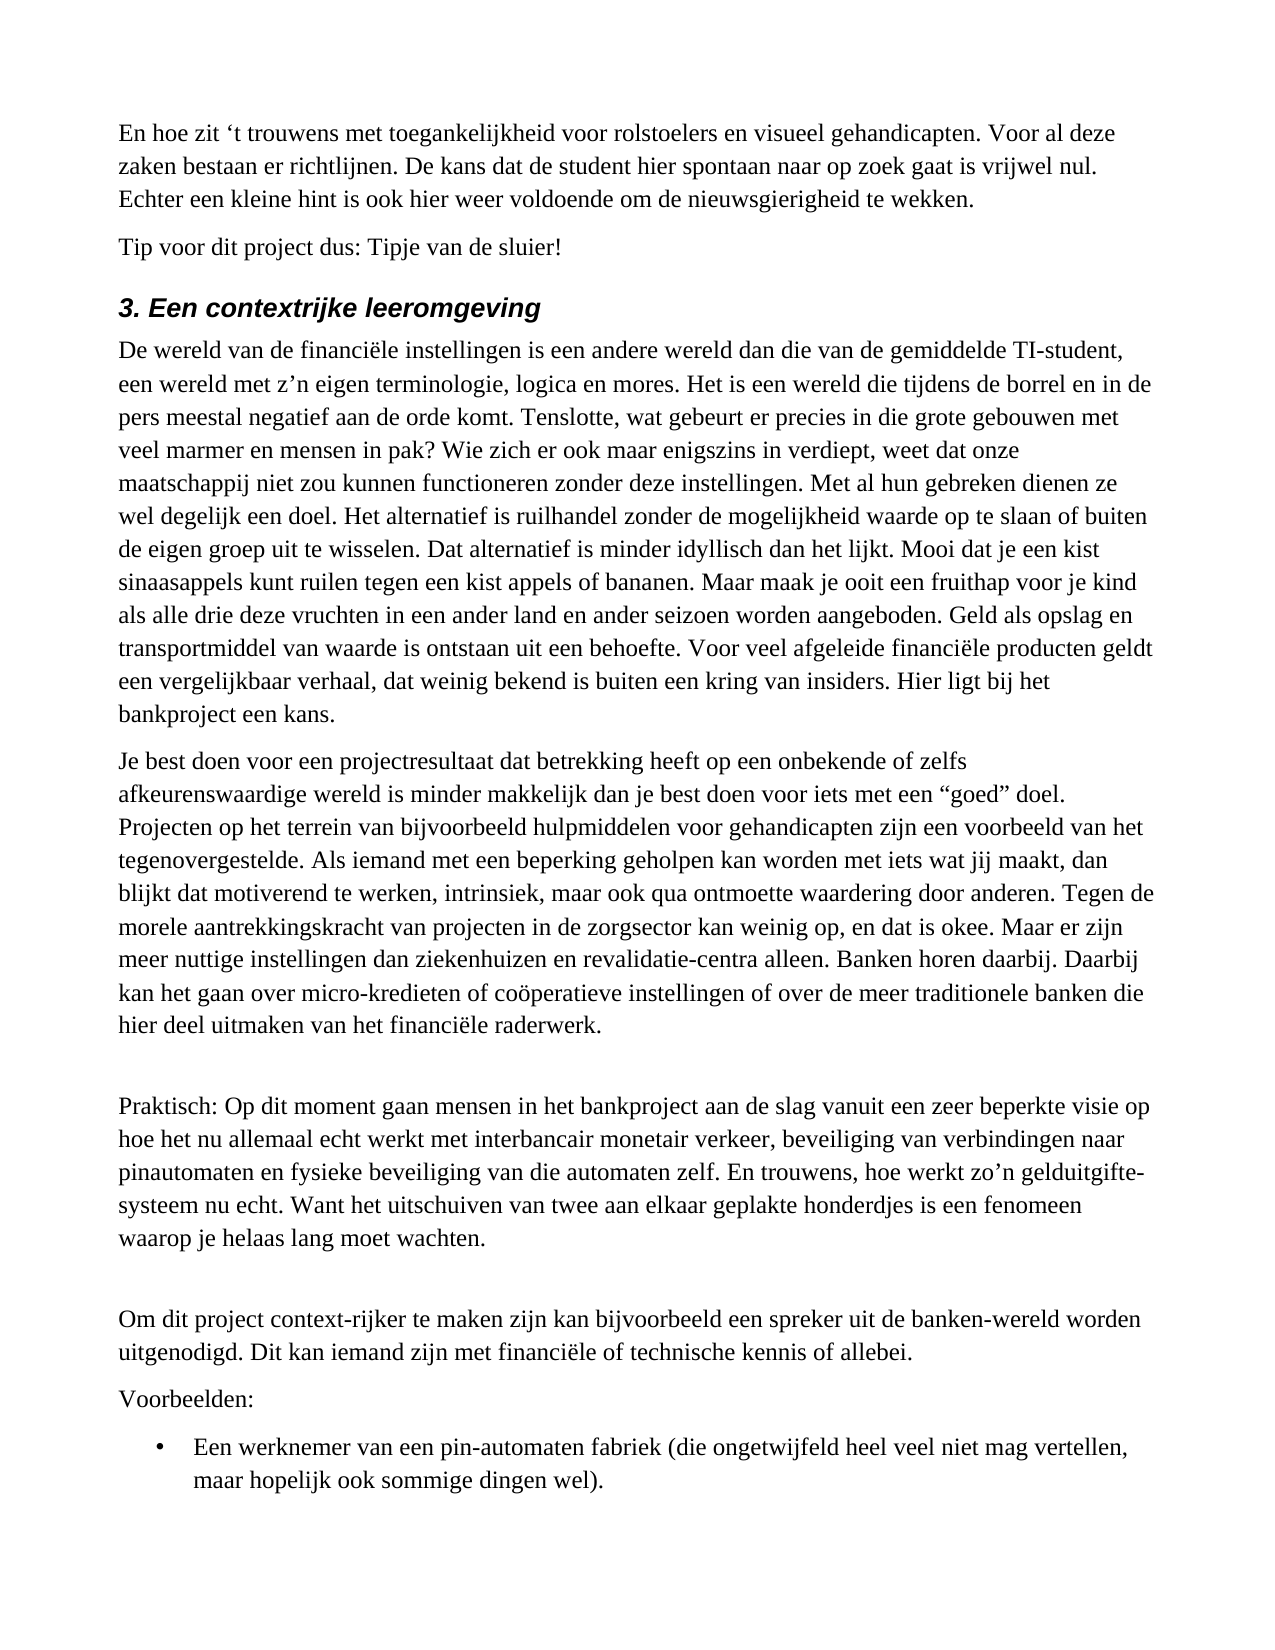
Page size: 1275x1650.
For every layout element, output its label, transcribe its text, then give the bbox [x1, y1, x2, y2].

text Tip voor dit project dus: Tipje van de sluier! [118, 232, 1157, 261]
text Om dit project context-rijker te maken zijn kan bijvoorbeeld een spreker uit de banken-wereld worden uitgenodigd. Dit kan iemand zijn met financiële of technische kennis of allebei. [118, 1304, 1157, 1366]
text En hoe zit ‘t trouwens met toegankelijkheid voor rolstoelers en visueel gehandicapten. Voor al deze zaken bestaan er richtlijnen. De kans dat de student hier spontaan naar op zoek gaat is vrijwel nul. Echter een kleine hint is ook hier weer voldoende om de nieuwsgierigheid te wekken. [118, 118, 1157, 213]
subtitle 3. Een contextrijke leeromgeving [118, 292, 1157, 323]
list Een werknemer van een pin-automaten fabriek (die ongetwijfeld heel veel niet mag vertellen, maar hopelijk ook sommige dingen wel). [156, 1432, 1157, 1494]
text Praktisch: Op dit moment gaan mensen in het bankproject aan de slag vanuit een zeer beperkte visie op hoe het nu allemaal echt werkt met interbancair monetair verkeer, beveiliging van verbindingen naar pinautomaten en fysieke beveiliging van die automaten zelf. En trouwens, hoe werkt zo’n gelduitgifte-systeem nu echt. Want het uitschuiven van twee aan elkaar geplakte honderdjes is een fenomeen waarop je helaas lang moet wachten. [118, 1091, 1157, 1285]
text De wereld van de financiële instellingen is een andere wereld dan die van de gemiddelde TI-student, een wereld met z’n eigen terminologie, logica en mores. Het is een wereld die tijdens de borrel en in de pers meestal negatief aan de orde komt. Tenslotte, wat gebeurt er precies in die grote gebouwen met veel marmer en mensen in pak? Wie zich er ook maar enigszins in verdiept, weet dat onze maatschappij niet zou kunnen functioneren zonder deze instellingen. Met al hun gebreken dienen ze wel degelijk een doel. Het alternatief is ruilhandel zonder de mogelijkheid waarde op te slaan of buiten de eigen groep uit te wisselen. Dat alternatief is minder idyllisch dan het lijkt. Mooi dat je een kist sinaasappels kunt ruilen tegen een kist appels of bananen. Maar maak je ooit een fruithap voor je kind als alle drie deze vruchten in een ander land en ander seizoen worden aangeboden. Geld als opslag en transportmiddel van waarde is ontstaan uit een behoefte. Voor veel afgeleide financiële producten geldt een vergelijkbaar verhaal, dat weinig bekend is buiten een kring van insiders. Hier ligt bij het bankproject een kans. [118, 336, 1157, 728]
text Je best doen voor een projectresultaat dat betrekking heeft op een onbekende of zelfs afkeurenswaardige wereld is minder makkelijk dan je best doen voor iets met een “goed” doel. Projecten op het terrein van bijvoorbeeld hulpmiddelen voor gehandicapten zijn een voorbeeld van het tegenovergestelde. Als iemand met een beperking geholpen kan worden met iets wat jij maakt, dan blijkt dat motiverend te werken, intrinsiek, maar ook qua ontmoette waardering door anderen. Tegen de morele aantrekkingskracht van projecten in de zorgsector kan weinig op, en dat is okee. Maar er zijn meer nuttige instellingen dan ziekenhuizen en revalidatie-centra alleen. Banken horen daarbij. Daarbij kan het gaan over micro-kredieten of coöperatieve instellingen of over de meer traditionele banken die hier deel uitmaken van het financiële raderwerk. [118, 746, 1157, 1072]
text Voorbeelden: [118, 1384, 1157, 1413]
